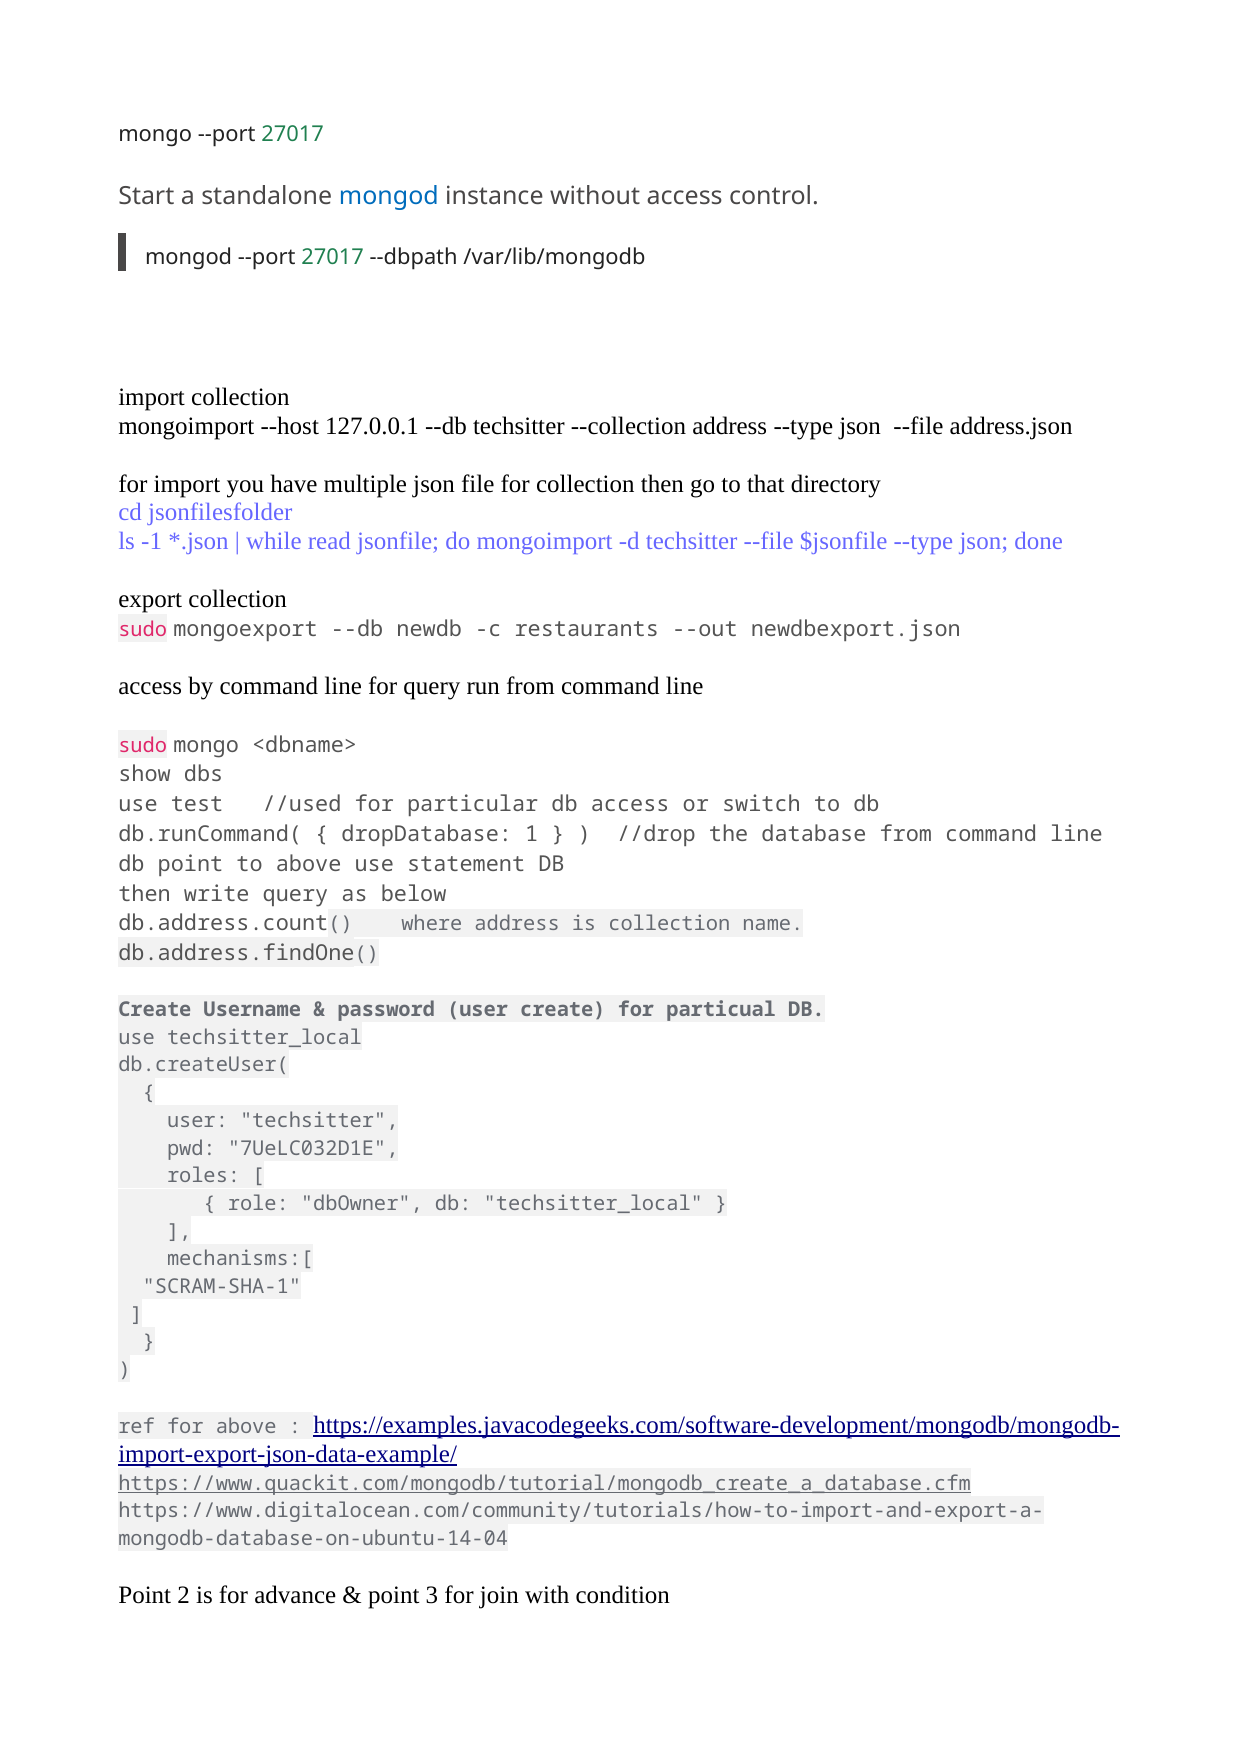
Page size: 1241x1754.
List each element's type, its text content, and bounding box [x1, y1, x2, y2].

text pwd: "7UeLC032D1E", [118, 1133, 1122, 1161]
text ] [118, 1299, 1122, 1327]
text { role: "dbOwner", db: "techsitter_local" } [118, 1188, 1122, 1216]
text cd jsonfilesfolder [118, 497, 1122, 526]
text mongod --port 27017 --dbpath /var/lib/mongodb [126, 233, 1122, 271]
text export collection [118, 584, 1122, 612]
text user: "techsitter", [118, 1105, 1122, 1133]
text mechanisms:[ [118, 1244, 1122, 1272]
text db.runCommand( { dropDatabase: 1 } ) //drop the database from command line db point to above use statement DB [118, 818, 1122, 877]
text db.address.findOne() [118, 937, 1122, 967]
text mongoimport --host 127.0.0.1 --db techsitter --collection address --type json --file address.json [118, 411, 1122, 440]
text ref for above : https://examples.javacodegeeks.com/software-development/mongodb/mongodb-import-export-json-data-example/ [118, 1410, 1122, 1468]
text db.createUser( [118, 1050, 1122, 1078]
text https://www.quackit.com/mongodb/tutorial/mongodb_create_a_database.cfm [118, 1468, 1122, 1496]
text roles: [ [118, 1161, 1122, 1188]
text Create Username & password (user create) for particual DB. [118, 994, 1122, 1022]
text then write query as below [118, 877, 1122, 907]
text "SCRAM-SHA-1" [118, 1272, 1122, 1299]
text db.address.count() where address is collection name. [118, 907, 1122, 937]
text sudo mongo <dbname> [118, 728, 1122, 758]
text use techsitter_local [118, 1022, 1122, 1050]
text ls -1 *.json | while read jsonfile; do mongoimport -d techsitter --file $jsonfile --type json; done [118, 526, 1122, 555]
text ], [118, 1216, 1122, 1244]
text import collection [118, 382, 1122, 411]
text ) [118, 1355, 1122, 1382]
text access by command line for query run from command line [118, 671, 1122, 700]
text Point 2 is for advance & point 3 for join with condition [118, 1580, 1122, 1609]
text use test //used for particular db access or switch to db [118, 788, 1122, 818]
text https://www.digitalocean.com/community/tutorials/how-to-import-and-export-a-mongodb-database-on-ubuntu-14-04 [118, 1496, 1122, 1551]
text { [118, 1078, 1122, 1105]
text Start a standalone mongod instance without access control. [118, 178, 1122, 212]
text } [118, 1327, 1122, 1355]
text for import you have multiple json file for collection then go to that directory [118, 469, 1122, 497]
text show dbs [118, 758, 1122, 788]
text mongo --port 27017 [118, 118, 1122, 148]
text sudo mongoexport --db newdb -c restaurants --out newdbexport.json [118, 612, 1122, 642]
